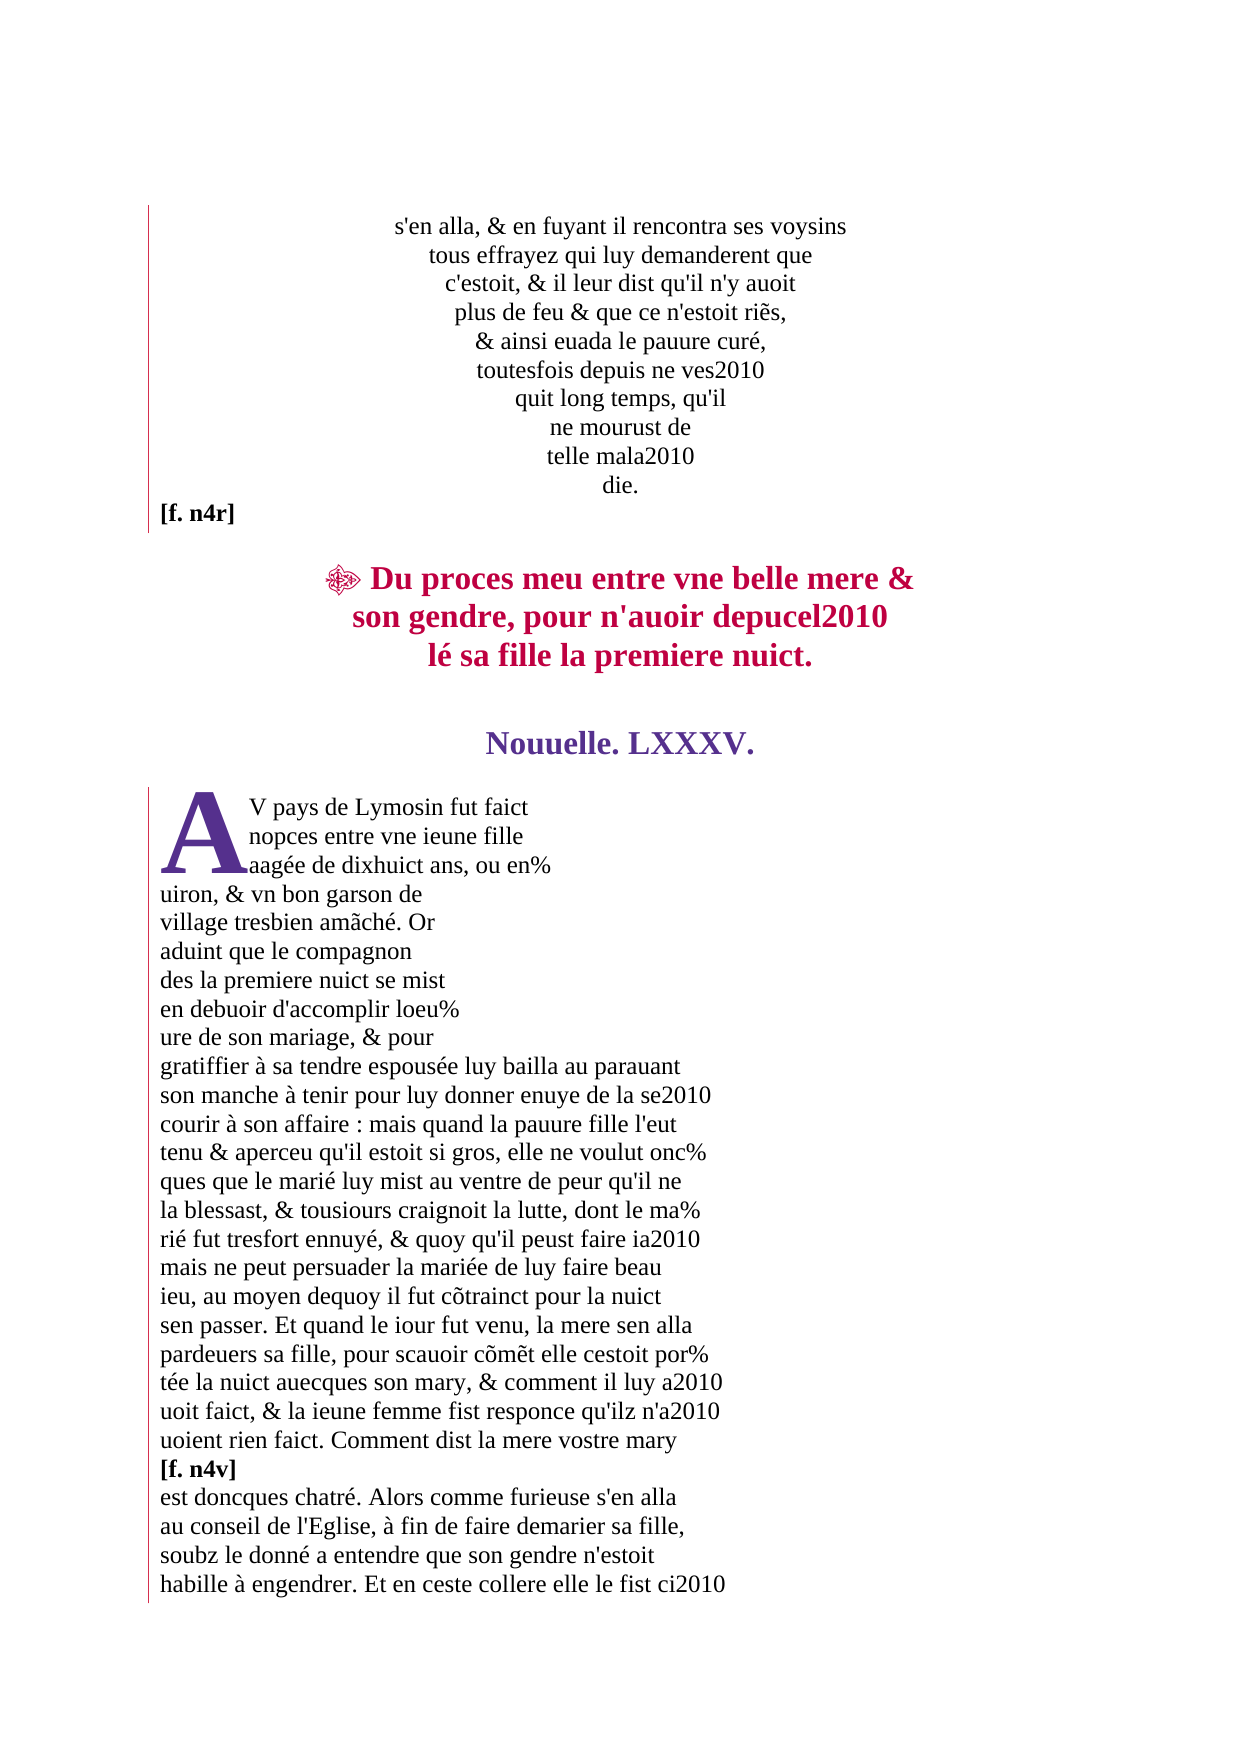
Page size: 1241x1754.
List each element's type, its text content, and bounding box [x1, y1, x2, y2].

text s'en alla, & en fuyant il rencontra ses voysins tous effrayez qui luy demanderent que c'estoit, & il leur dist qu'il n'y auoit plus de feu & que ce n'estoit riẽs, & ainsi euada le pauure curé, toutesfois depuis ne ves2010 quit long temps, qu'il ne mourust de telle mala2010 die. [149, 205, 1093, 498]
text Nouuelle. LXXXV. [148, 723, 1093, 762]
text AV pays de Lymosin fut faict nopces entre vne ieune fille aagée de dixhuict ans, ou en% uiron, & vn bon garson de village tresbien amãché. Or aduint que le compagnon des la premiere nuict se mist en debuoir d'accomplir loeu% ure de son mariage, & pour gratiffier à sa tendre espousée luy bailla au parauant son manche à tenir pour luy donner enuye de la se2010 courir à son affaire : mais quand la pauure fille l'eut tenu & aperceu qu'il estoit si gros, elle ne voulut onc% ques que le marié luy mist au ventre de peur qu'il ne la blessast, & tousiours craignoit la lutte, dont le ma% rié fut tresfort ennuyé, & quoy qu'il peust faire ia2010 mais ne peut persuader la mariée de luy faire beau ieu, au moyen dequoy il fut cõtrainct pour la nuict sen passer. Et quand le iour fut venu, la mere sen alla pardeuers sa fille, pour scauoir cõmẽt elle cestoit por% tée la nuict auecques son mary, & comment il luy a2010 uoit faict, & la ieune femme fist responce qu'ilz n'a2010 uoient rien faict. Comment dist la mere vostre mary [f. n4v] est doncques chatré. Alors comme furieuse s'en alla au conseil de l'Eglise, à fin de faire demarier sa fille, soubz le donné a entendre que son gendre n'estoit habille à engendrer. Et en ceste collere elle le fist ci2010 [149, 787, 1093, 1603]
text ❧ Du proces meu entre vne belle mere & son gendre, pour n'auoir depucel2010 lé sa fille la premiere nuict. [148, 558, 1093, 673]
text [f. n4r] [149, 498, 1093, 533]
